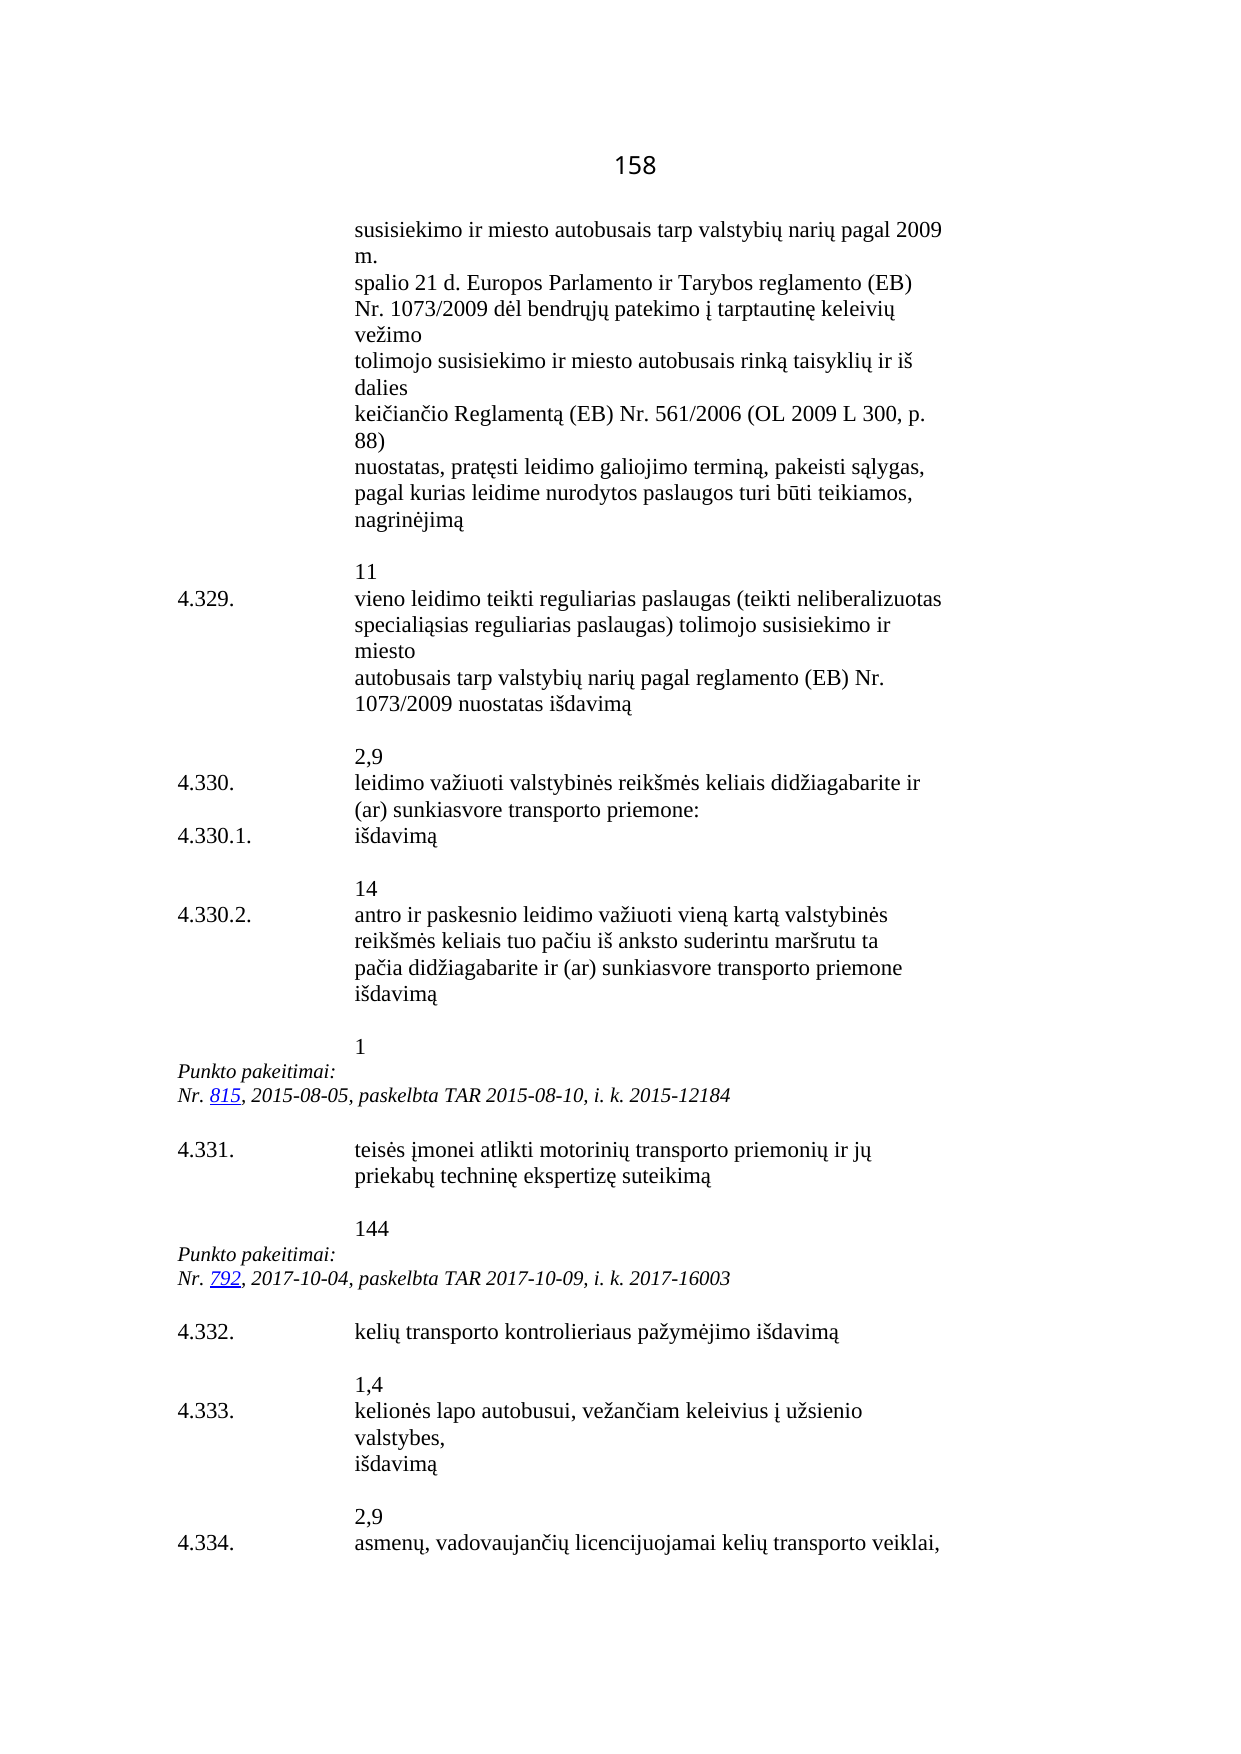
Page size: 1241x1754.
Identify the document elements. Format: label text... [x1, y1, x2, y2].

text išdavimą 1 [354, 980, 945, 1059]
text tolimojo susisiekimo ir miesto autobusais rinką taisyklių ir iš dalies [354, 348, 945, 400]
text nagrinėjimą 11 [354, 506, 945, 585]
text reikšmės keliais tuo pačiu iš anksto suderintu maršrutu ta [354, 927, 945, 954]
text 4.334. asmenų, vadovaujančių licencijuojamai kelių transporto veiklai, [177, 1529, 945, 1556]
text 1073/2009 nuostatas išdavimą 2,9 [354, 690, 945, 769]
text 4.330. leidimo važiuoti valstybinės reikšmės keliais didžiagabarite ir [177, 769, 945, 796]
text 4.330.1. išdavimą 14 [177, 822, 945, 901]
text (ar) sunkiasvore transporto priemone: [354, 796, 945, 822]
text 4.333. kelionės lapo autobusui, vežančiam keleivius į užsienio valstybes, [177, 1397, 945, 1450]
text specialiąsias reguliarias paslaugas) tolimojo susisiekimo ir miesto [354, 611, 945, 664]
text nuostatas, pratęsti leidimo galiojimo terminą, pakeisti sąlygas, [354, 453, 945, 479]
text Nr. 1073/2009 dėl bendrųjų patekimo į tarptautinę keleivių vežimo [354, 295, 945, 348]
text Nr. 815, 2015-08-05, paskelbta TAR 2015-08-10, i. k. 2015-12184 [177, 1083, 1093, 1107]
text 4.329. vieno leidimo teikti reguliarias paslaugas (teikti neliberalizuotas [177, 585, 945, 611]
text spalio 21 d. Europos Parlamento ir Tarybos reglamento (EB) [354, 268, 945, 295]
text autobusais tarp valstybių narių pagal reglamento (EB) Nr. [354, 664, 945, 690]
text pagal kurias leidime nurodytos paslaugos turi būti teikiamos, [354, 479, 945, 506]
text Nr. 792, 2017-10-04, paskelbta TAR 2017-10-09, i. k. 2017-16003 [177, 1266, 1093, 1289]
text 4.331. teisės įmonei atlikti motorinių transporto priemonių ir jų [177, 1136, 945, 1162]
text išdavimą 2,9 [354, 1450, 945, 1529]
text keičiančio Reglamentą (EB) Nr. 561/2006 (OL 2009 L 300, p. 88) [354, 400, 945, 453]
text Punkto pakeitimai: [177, 1241, 1093, 1266]
text pačia didžiagabarite ir (ar) sunkiasvore transporto priemone [354, 954, 945, 980]
text 4.332. kelių transporto kontrolieriaus pažymėjimo išdavimą 1,4 [177, 1318, 945, 1397]
text susisiekimo ir miesto autobusais tarp valstybių narių pagal 2009 m. [354, 216, 945, 268]
text priekabų techninę ekspertizę suteikimą 144 [354, 1162, 945, 1241]
text Punkto pakeitimai: [177, 1059, 1093, 1083]
text 4.330.2. antro ir paskesnio leidimo važiuoti vieną kartą valstybinės [177, 901, 945, 927]
